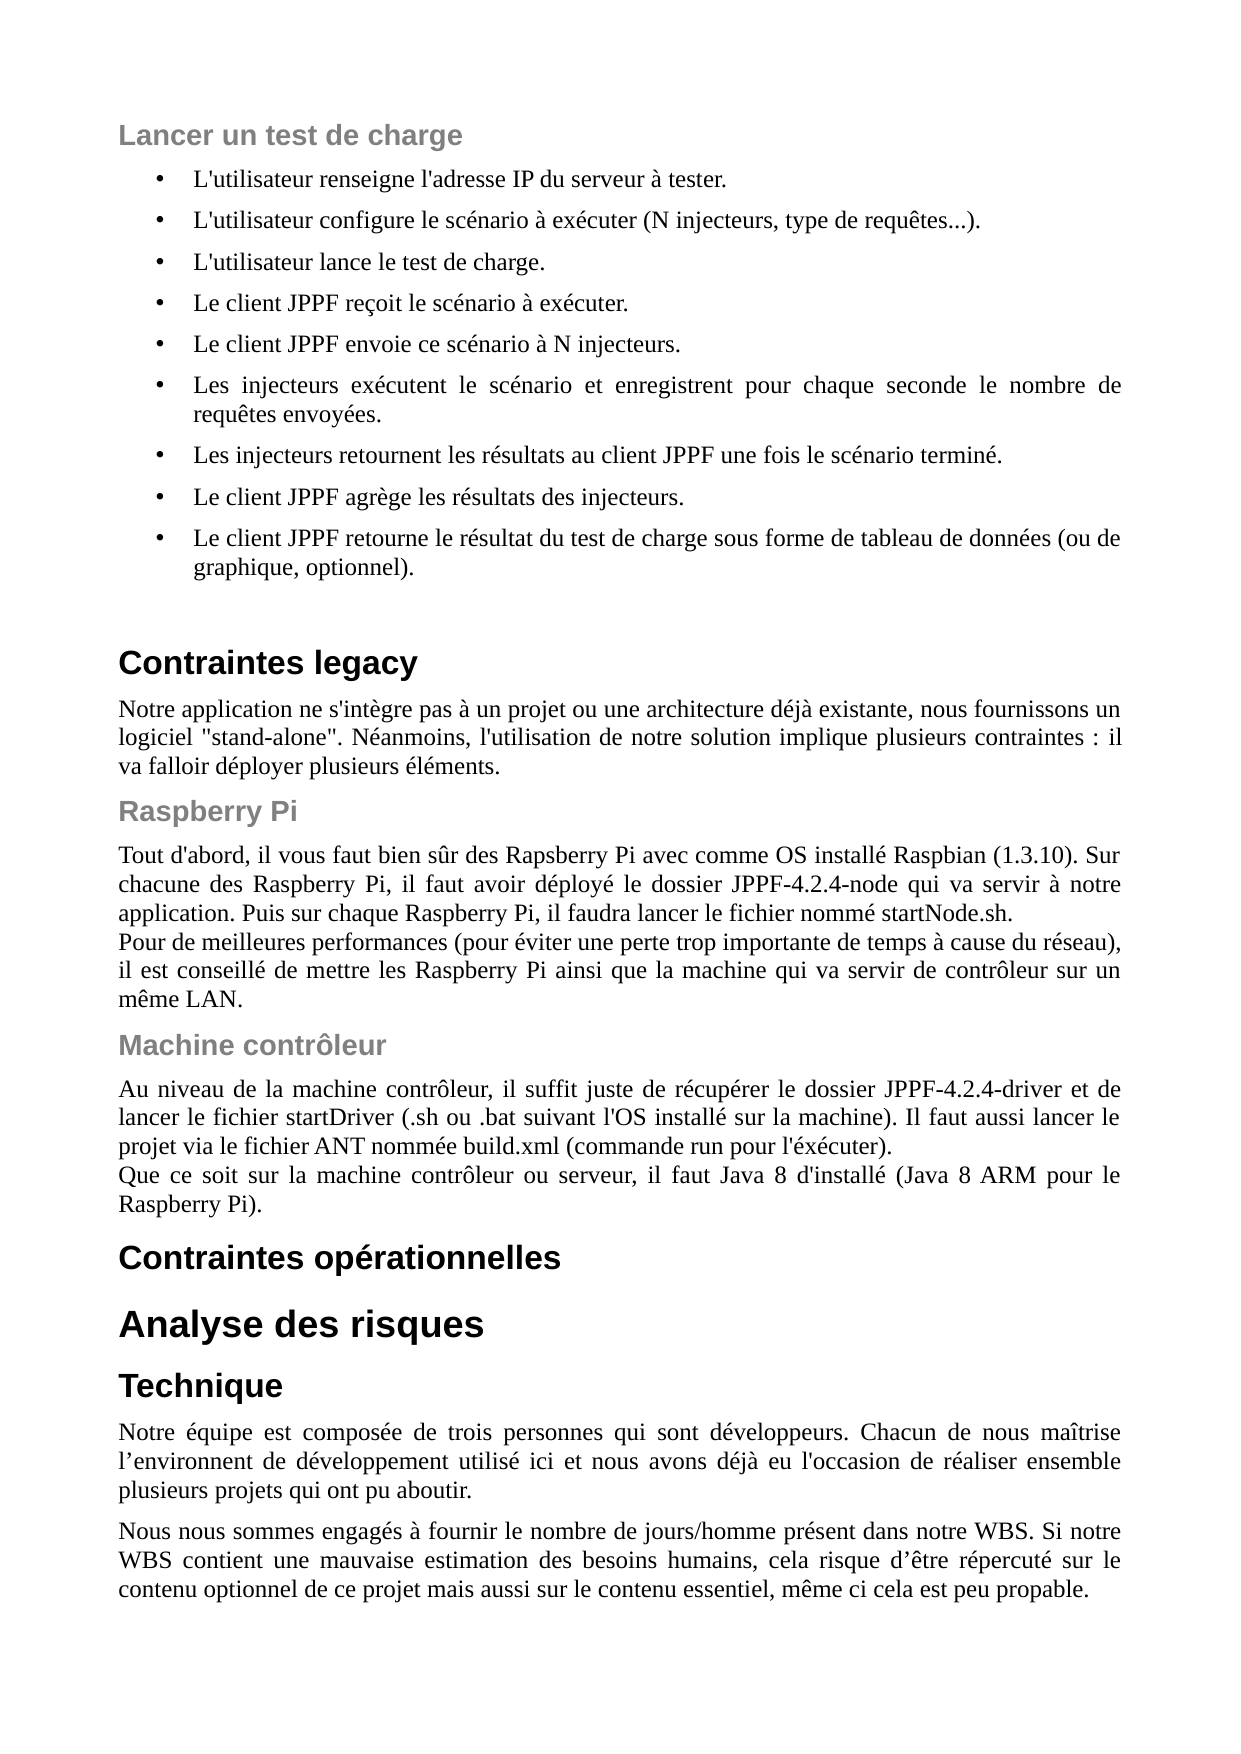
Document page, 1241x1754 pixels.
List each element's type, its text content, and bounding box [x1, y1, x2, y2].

list Le client JPPF agrège les résultats des injecteurs. [156, 482, 1122, 510]
subtitle Analyse des risques [118, 1302, 1122, 1346]
subtitle Technique [118, 1366, 1122, 1405]
text Notre application ne s'intègre pas à un projet ou une architecture déjà existante, nous fournissons un logiciel "stand-alone". Néanmoins, l'utilisation de notre solution implique plusieurs contraintes : il va falloir déployer plusieurs éléments. [118, 694, 1122, 780]
list L'utilisateur configure le scénario à exécuter (N injecteurs, type de requêtes...). [156, 205, 1122, 234]
list L'utilisateur renseigne l'adresse IP du serveur à tester. [156, 164, 1122, 193]
list Les injecteurs retournent les résultats au client JPPF une fois le scénario terminé. [156, 440, 1122, 469]
text Notre équipe est composée de trois personnes qui sont développeurs. Chacun de nous maîtrise l’environnent de développement utilisé ici et nous avons déjà eu l'occasion de réaliser ensemble plusieurs projets qui ont pu aboutir. [118, 1417, 1122, 1504]
text Au niveau de la machine contrôleur, il suffit juste de récupérer le dossier JPPF-4.2.4-driver et de lancer le fichier startDriver (.sh ou .bat suivant l'OS installé sur la machine). Il faut aussi lancer le projet via le fichier ANT nommée build.xml (commande run pour l'éxécuter). [118, 1074, 1122, 1160]
list L'utilisateur lance le test de charge. [156, 247, 1122, 275]
subtitle Contraintes legacy [118, 642, 1122, 681]
subtitle Lancer un test de charge [118, 118, 1122, 152]
text Nous nous sommes engagés à fournir le nombre de jours/homme présent dans notre WBS. Si notre WBS contient une mauvaise estimation des besoins humains, cela risque d’être répercuté sur le contenu optionnel de ce projet mais aussi sur le contenu essentiel, même ci cela est peu propable. [118, 1516, 1122, 1602]
subtitle Contraintes opérationnelles [118, 1238, 1122, 1277]
list Le client JPPF envoie ce scénario à N injecteurs. [156, 329, 1122, 358]
list Les injecteurs exécutent le scénario et enregistrent pour chaque seconde le nombre de requêtes envoyées. [156, 370, 1122, 428]
text Que ce soit sur la machine contrôleur ou serveur, il faut Java 8 d'installé (Java 8 ARM pour le Raspberry Pi). [118, 1160, 1122, 1217]
list Le client JPPF reçoit le scénario à exécuter. [156, 288, 1122, 317]
text Pour de meilleures performances (pour éviter une perte trop importante de temps à cause du réseau), il est conseillé de mettre les Raspberry Pi ainsi que la machine qui va servir de contrôleur sur un même LAN. [118, 927, 1122, 1013]
text Tout d'abord, il vous faut bien sûr des Rapsberry Pi avec comme OS installé Raspbian (1.3.10). Sur chacune des Raspberry Pi, il faut avoir déployé le dossier JPPF-4.2.4-node qui va servir à notre application. Puis sur chaque Raspberry Pi, il faudra lancer le fichier nommé startNode.sh. [118, 841, 1122, 927]
subtitle Raspberry Pi [118, 794, 1122, 828]
subtitle Machine contrôleur [118, 1028, 1122, 1061]
list Le client JPPF retourne le résultat du test de charge sous forme de tableau de données (ou de graphique, optionnel). [156, 523, 1122, 580]
